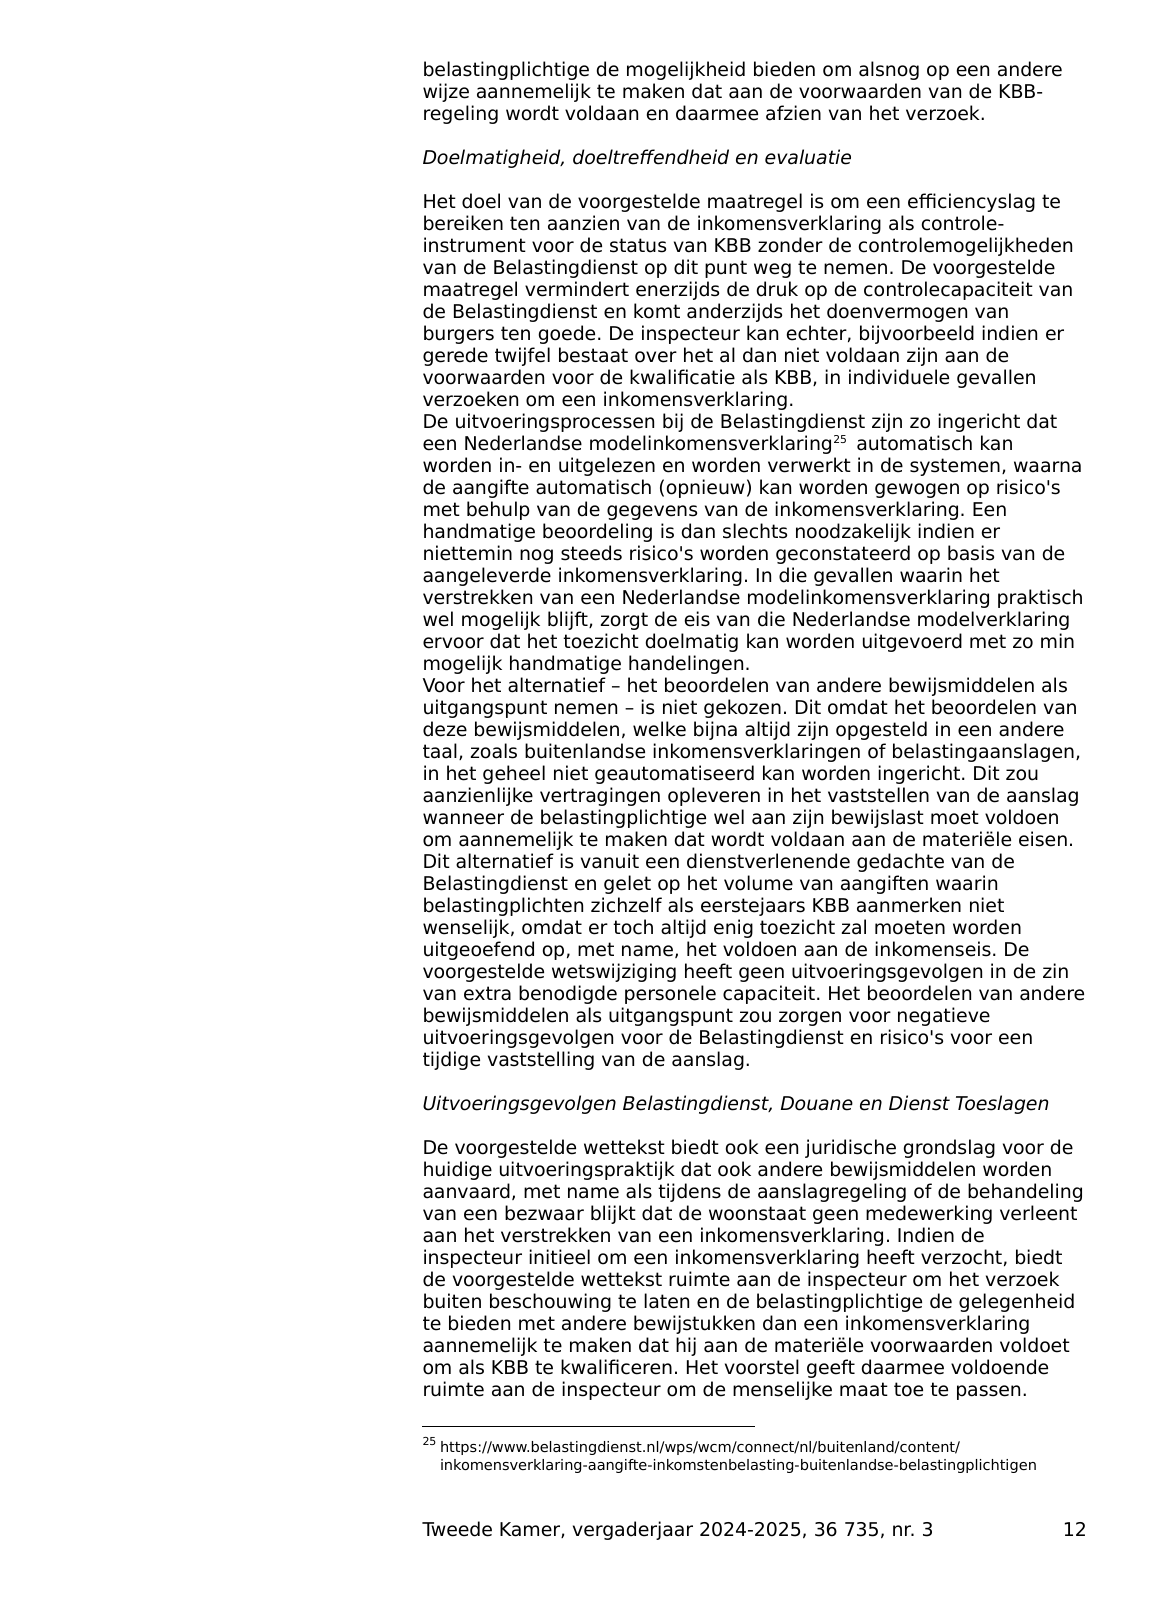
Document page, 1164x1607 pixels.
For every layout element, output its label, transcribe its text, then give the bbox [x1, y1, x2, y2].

subtitle Doelmatigheid, doeltreffendheid en evaluatie [422, 147, 1087, 169]
text De voorgestelde wettekst biedt ook een juridische grondslag voor de huidige uitvoeringspraktijk dat ook andere bewijsmiddelen worden aanvaard, met name als tijdens de aanslagregeling of de behandeling van een bezwaar blijkt dat de woonstaat geen medewerking verleent aan het verstrekken van een inkomensverklaring. Indien de inspecteur initieel om een inkomensverklaring heeft verzocht, biedt de voorgestelde wettekst ruimte aan de inspecteur om het verzoek buiten beschouwing te laten en de belastingplichtige de gelegenheid te bieden met andere bewijstukken dan een inkomensverklaring aannemelijk te maken dat hij aan de materiële voorwaarden voldoet om als KBB te kwalificeren. Het voorstel geeft daarmee voldoende ruimte aan de inspecteur om de menselijke maat toe te passen. [422, 1137, 1087, 1401]
subtitle Uitvoeringsgevolgen Belastingdienst, Douane en Dienst Toeslagen [422, 1093, 1087, 1115]
text De uitvoeringsprocessen bij de Belastingdienst zijn zo ingericht dat een Nederlandse modelinkomensverklaring automatisch kan worden in- en uitgelezen en worden verwerkt in de systemen, waarna de aangifte automatisch (opnieuw) kan worden gewogen op risico's met behulp van de gegevens van de inkomensverklaring. Een handmatige beoordeling is dan slechts noodzakelijk indien er niettemin nog steeds risico's worden geconstateerd op basis van de aangeleverde inkomensverklaring. In die gevallen waarin het verstrekken van een Nederlandse modelinkomensverklaring praktisch wel mogelijk blijft, zorgt de eis van die Nederlandse modelverklaring ervoor dat het toezicht doelmatig kan worden uitgevoerd met zo min mogelijk handmatige handelingen. [422, 411, 1087, 675]
text Voor het alternatief – het beoordelen van andere bewijsmiddelen als uitgangspunt nemen – is niet gekozen. Dit omdat het beoordelen van deze bewijsmiddelen, welke bijna altijd zijn opgesteld in een andere taal, zoals buitenlandse inkomensverklaringen of belastingaanslagen, in het geheel niet geautomatiseerd kan worden ingericht. Dit zou aanzienlijke vertragingen opleveren in het vaststellen van de aanslag wanneer de belastingplichtige wel aan zijn bewijslast moet voldoen om aannemelijk te maken dat wordt voldaan aan de materiële eisen. Dit alternatief is vanuit een dienstverlenende gedachte van de Belastingdienst en gelet op het volume van aangiften waarin belastingplichten zichzelf als eerstejaars KBB aanmerken niet wenselijk, omdat er toch altijd enig toezicht zal moeten worden uitgeoefend op, met name, het voldoen aan de inkomenseis. De voorgestelde wetswijziging heeft geen uitvoeringsgevolgen in de zin van extra benodigde personele capaciteit. Het beoordelen van andere bewijsmiddelen als uitgangspunt zou zorgen voor negatieve uitvoeringsgevolgen voor de Belastingdienst en risico's voor een tijdige vaststelling van de aanslag. [422, 675, 1087, 1071]
text https://www.belastingdienst.nl/wps/wcm/connect/nl/buitenland/content/inkomensverklaring-aangifte-inkomstenbelasting-buitenlandse-belastingplichtigen [422, 1435, 1087, 1474]
text belastingplichtige de mogelijkheid bieden om alsnog op een andere wijze aannemelijk te maken dat aan de voorwaarden van de KBB-regeling wordt voldaan en daarmee afzien van het verzoek. [422, 59, 1087, 125]
text Het doel van de voorgestelde maatregel is om een efficiencyslag te bereiken ten aanzien van de inkomensverklaring als controle-instrument voor de status van KBB zonder de controlemogelijkheden van de Belastingdienst op dit punt weg te nemen. De voorgestelde maatregel vermindert enerzijds de druk op de controlecapaciteit van de Belastingdienst en komt anderzijds het doenvermogen van burgers ten goede. De inspecteur kan echter, bijvoorbeeld indien er gerede twijfel bestaat over het al dan niet voldaan zijn aan de voorwaarden voor de kwalificatie als KBB, in individuele gevallen verzoeken om een inkomensverklaring. [422, 191, 1087, 411]
